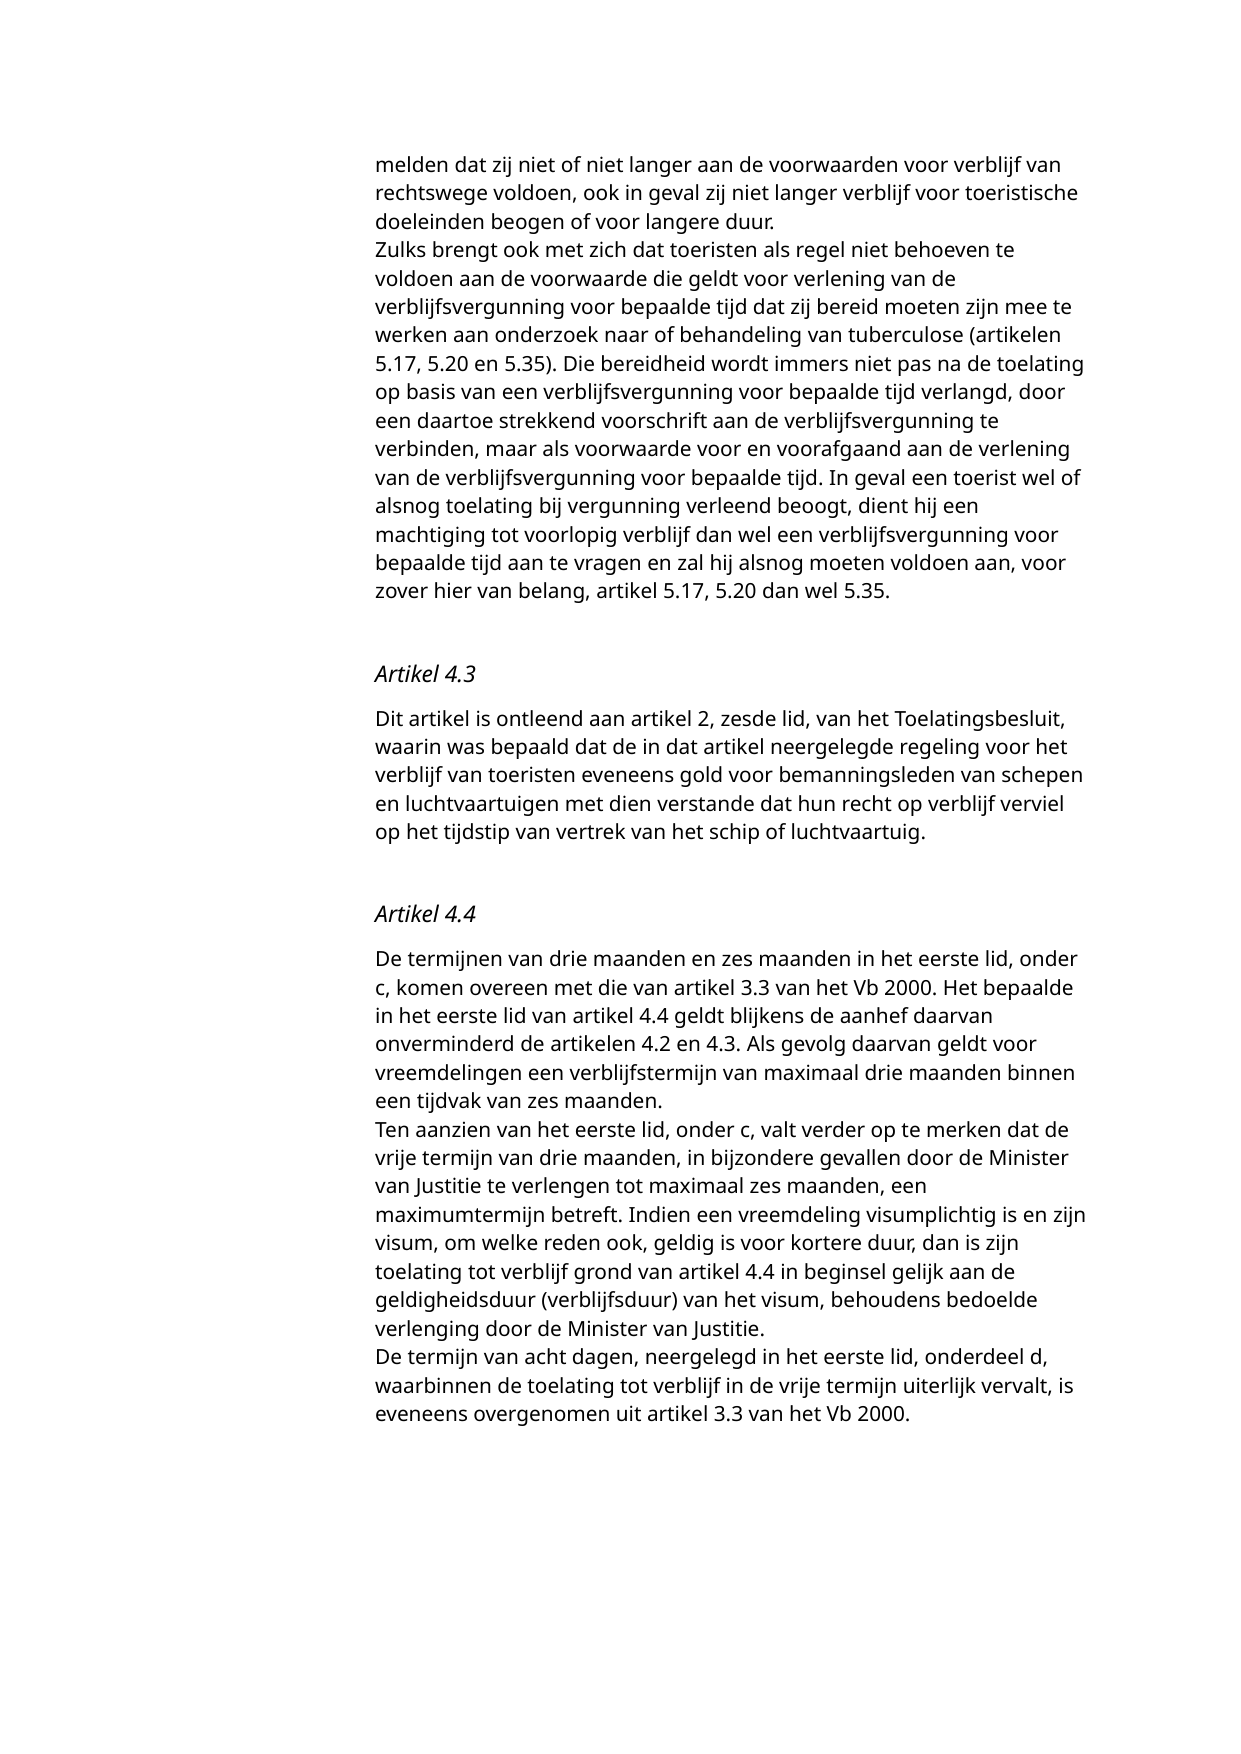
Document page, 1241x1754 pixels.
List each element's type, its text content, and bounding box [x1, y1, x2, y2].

text De termijn van acht dagen, neergelegd in het eerste lid, onderdeel d, waarbinnen de toelating tot verblijf in de vrije termijn uiterlijk vervalt, is eveneens overgenomen uit artikel 3.3 van het Vb 2000. [375, 1342, 1090, 1428]
text Ten aanzien van het eerste lid, onder c, valt verder op te merken dat de vrije termijn van drie maanden, in bijzondere gevallen door de Minister van Justitie te verlengen tot maximaal zes maanden, een maximumtermijn betreft. Indien een vreemdeling visumplichtig is en zijn visum, om welke reden ook, geldig is voor kortere duur, dan is zijn toelating tot verblijf grond van artikel 4.4 in beginsel gelijk aan de geldigheidsduur (verblijfsduur) van het visum, behoudens bedoelde verlenging door de Minister van Justitie. [375, 1115, 1090, 1342]
text melden dat zij niet of niet langer aan de voorwaarden voor verblijf van rechtswege voldoen, ook in geval zij niet langer verblijf voor toeristische doeleinden beogen of voor langere duur. [375, 150, 1090, 235]
text Zulks brengt ook met zich dat toeristen als regel niet behoeven te voldoen aan de voorwaarde die geldt voor verlening van de verblijfsvergunning voor bepaalde tijd dat zij bereid moeten zijn mee te werken aan onderzoek naar of behandeling van tuberculose (artikelen 5.17, 5.20 en 5.35). Die bereidheid wordt immers niet pas na de toelating op basis van een verblijfsvergunning voor bepaalde tijd verlangd, door een daartoe strekkend voorschrift aan de verblijfsvergunning te verbinden, maar als voorwaarde voor en voorafgaand aan de verlening van de verblijfsvergunning voor bepaalde tijd. In geval een toerist wel of alsnog toelating bij vergunning verleend beoogt, dient hij een machtiging tot voorlopig verblijf dan wel een verblijfsvergunning voor bepaalde tijd aan te vragen en zal hij alsnog moeten voldoen aan, voor zover hier van belang, artikel 5.17, 5.20 dan wel 5.35. [375, 235, 1090, 605]
subtitle Artikel 4.4 [375, 898, 1090, 929]
text Dit artikel is ontleend aan artikel 2, zesde lid, van het Toelatingsbesluit, waarin was bepaald dat de in dat artikel neergelegde regeling voor het verblijf van toeristen eveneens gold voor bemanningsleden van schepen en luchtvaartuigen met dien verstande dat hun recht op verblijf verviel op het tijdstip van vertrek van het schip of luchtvaartuig. [375, 704, 1090, 846]
text De termijnen van drie maanden en zes maanden in het eerste lid, onder c, komen overeen met die van artikel 3.3 van het Vb 2000. Het bepaalde in het eerste lid van artikel 4.4 geldt blijkens de aanhef daarvan onverminderd de artikelen 4.2 en 4.3. Als gevolg daarvan geldt voor vreemdelingen een verblijfstermijn van maximaal drie maanden binnen een tijdvak van zes maanden. [375, 944, 1090, 1115]
subtitle Artikel 4.3 [375, 657, 1090, 689]
